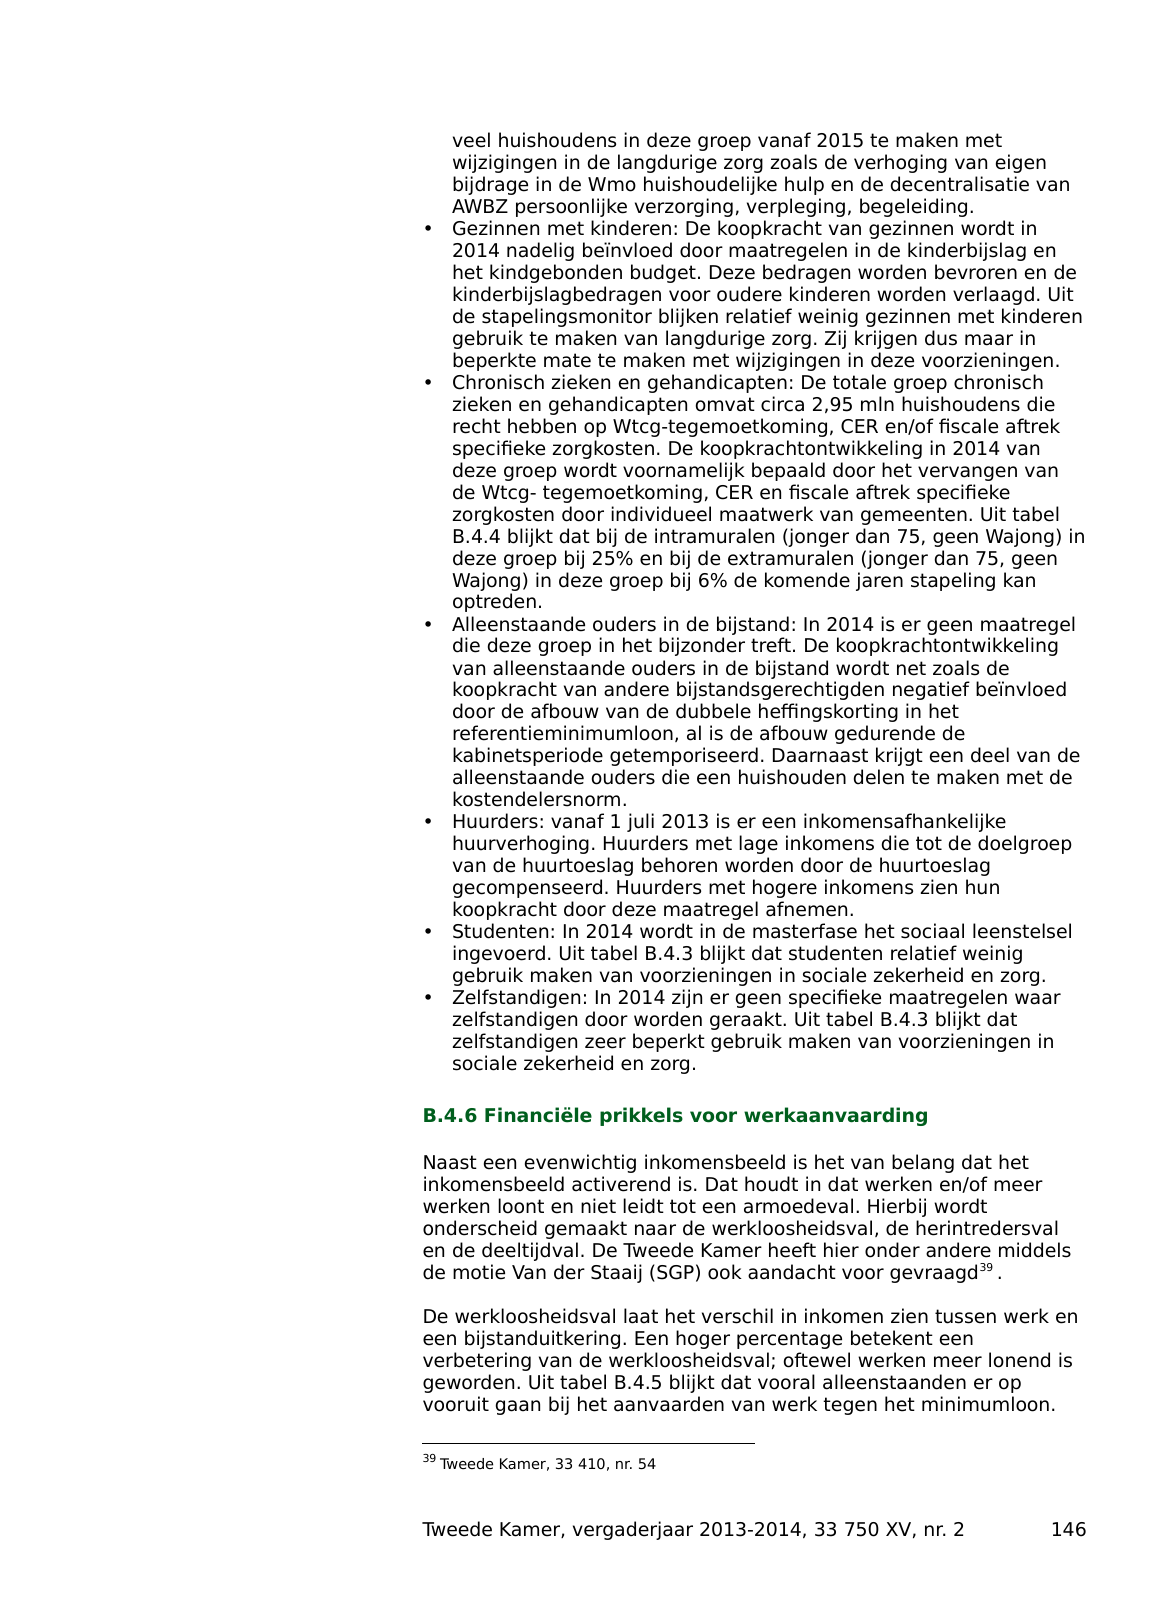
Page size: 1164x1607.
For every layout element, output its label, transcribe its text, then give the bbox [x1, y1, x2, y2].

text • Alleenstaande ouders in de bijstand: In 2014 is er geen maatregel die deze groep in het bijzonder treft. De koopkrachtontwikkeling van alleenstaande ouders in de bijstand wordt net zoals de koopkracht van andere bijstandsgerechtigden negatief beïnvloed door de afbouw van de dubbele heffingskorting in het referentieminimumloon, al is de afbouw gedurende de kabinetsperiode getemporiseerd. Daarnaast krijgt een deel van de alleenstaande ouders die een huishouden delen te maken met de kostendelersnorm. [422, 613, 1087, 811]
text • Zelfstandigen: In 2014 zijn er geen specifieke maatregelen waar zelfstandigen door worden geraakt. Uit tabel B.4.3 blijkt dat zelfstandigen zeer beperkt gebruik maken van voorzieningen in sociale zekerheid en zorg. [422, 987, 1087, 1075]
text veel huishoudens in deze groep vanaf 2015 te maken met wijzigingen in de langdurige zorg zoals de verhoging van eigen bijdrage in de Wmo huishoudelijke hulp en de decentralisatie van AWBZ persoonlijke verzorging, verpleging, begeleiding. [422, 130, 1087, 218]
text Naast een evenwichtig inkomensbeeld is het van belang dat het inkomensbeeld activerend is. Dat houdt in dat werken en/of meer werken loont en niet leidt tot een armoedeval. Hierbij wordt onderscheid gemaakt naar de werkloosheidsval, de herintredersval en de deeltijdval. De Tweede Kamer heeft hier onder andere middels de motie Van der Staaij (SGP) ook aandacht voor gevraagd. [422, 1152, 1087, 1284]
text • Chronisch zieken en gehandicapten: De totale groep chronisch zieken en gehandicapten omvat circa 2,95 mln huishoudens die recht hebben op Wtcg-tegemoetkoming, CER en/of fiscale aftrek specifieke zorgkosten. De koopkrachtontwikkeling in 2014 van deze groep wordt voornamelijk bepaald door het vervangen van de Wtcg- tegemoetkoming, CER en fiscale aftrek specifieke zorgkosten door individueel maatwerk van gemeenten. Uit tabel B.4.4 blijkt dat bij de intramuralen (jonger dan 75, geen Wajong) in deze groep bij 25% en bij de extramuralen (jonger dan 75, geen Wajong) in deze groep bij 6% de komende jaren stapeling kan optreden. [422, 372, 1087, 613]
text • Studenten: In 2014 wordt in de masterfase het sociaal leenstelsel ingevoerd. Uit tabel B.4.3 blijkt dat studenten relatief weinig gebruik maken van voorzieningen in sociale zekerheid en zorg. [422, 921, 1087, 987]
subtitle B.4.6 Financiële prikkels voor werkaanvaarding [422, 1105, 1087, 1127]
text • Huurders: vanaf 1 juli 2013 is er een inkomensafhankelijke huurverhoging. Huurders met lage inkomens die tot de doelgroep van de huurtoeslag behoren worden door de huurtoeslag gecompenseerd. Huurders met hogere inkomens zien hun koopkracht door deze maatregel afnemen. [422, 811, 1087, 921]
text Tweede Kamer, 33 410, nr. 54 [422, 1452, 1087, 1474]
text De werkloosheidsval laat het verschil in inkomen zien tussen werk en een bijstanduitkering. Een hoger percentage betekent een verbetering van de werkloosheidsval; oftewel werken meer lonend is geworden. Uit tabel B.4.5 blijkt dat vooral alleenstaanden er op vooruit gaan bij het aanvaarden van werk tegen het minimumloon. [422, 1306, 1087, 1416]
text • Gezinnen met kinderen: De koopkracht van gezinnen wordt in 2014 nadelig beïnvloed door maatregelen in de kinderbijslag en het kindgebonden budget. Deze bedragen worden bevroren en de kinderbijslagbedragen voor oudere kinderen worden verlaagd. Uit de stapelingsmonitor blijken relatief weinig gezinnen met kinderen gebruik te maken van langdurige zorg. Zij krijgen dus maar in beperkte mate te maken met wijzigingen in deze voorzieningen. [422, 218, 1087, 372]
